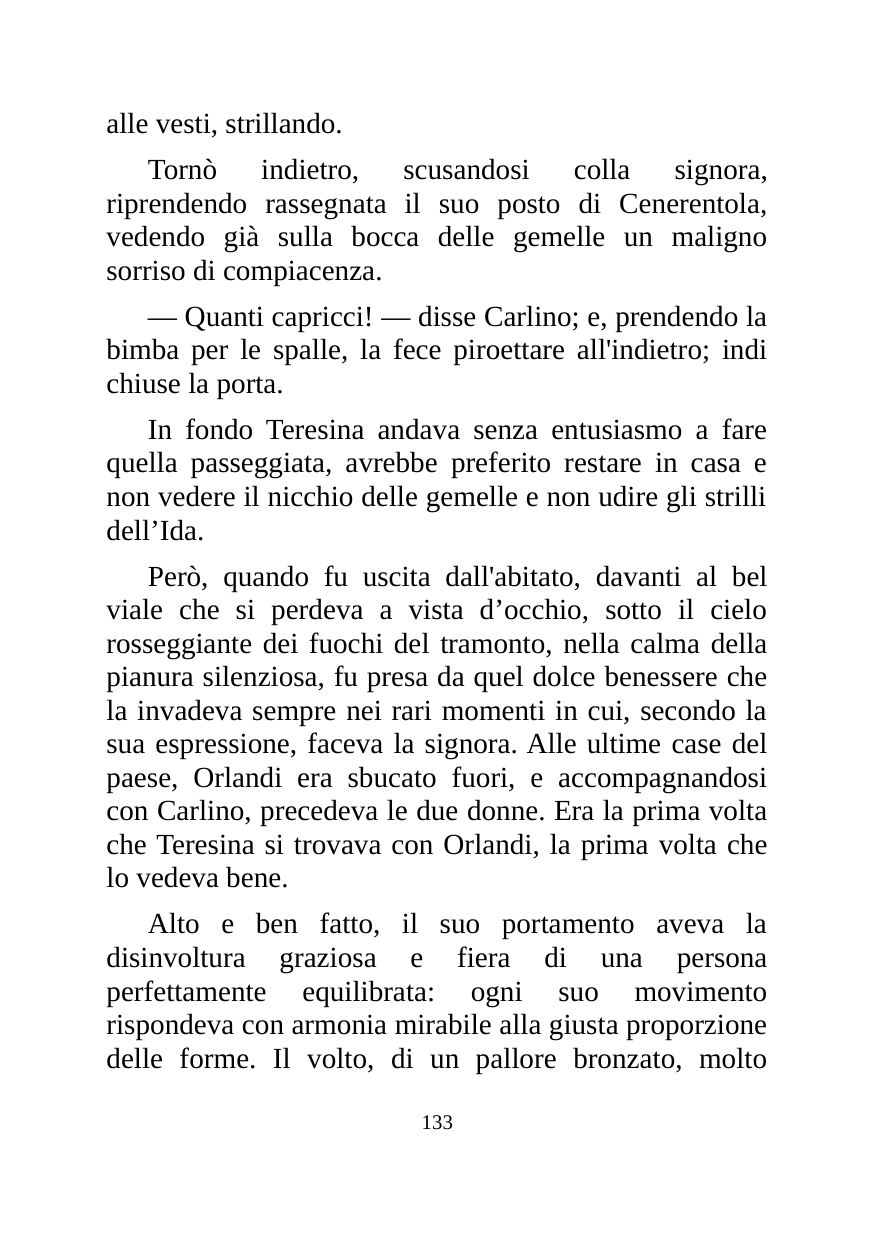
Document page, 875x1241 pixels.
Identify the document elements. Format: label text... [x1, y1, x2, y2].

text In fondo Teresina andava senza entusiasmo a fare quella passeggiata, avrebbe preferito restare in casa e non vedere il nicchio delle gemelle e non udire gli strilli dell’Ida. [106, 412, 768, 546]
text Però, quando fu uscita dall'abitato, davanti al bel viale che si perdeva a vista d’occhio, sotto il cielo rosseggiante dei fuochi del tramonto, nella calma della pianura silenziosa, fu presa da quel dolce benessere che la invadeva sempre nei rari momenti in cui, secondo la sua espressione, faceva la signora. Alle ultime case del paese, Orlandi era sbucato fuori, e accompagnandosi con Carlino, precedeva le due donne. Era la prima volta che Teresina si trovava con Orlandi, la prima volta che lo vedeva bene. [106, 559, 768, 894]
text Alto e ben fatto, il suo portamento aveva la disinvoltura graziosa e fiera di una persona perfettamente equilibrata: ogni suo movimento rispondeva con armonia mirabile alla giusta proporzione delle forme. Il volto, di un pallore bronzato, molto [106, 907, 768, 1074]
text — Quanti capricci! — disse Carlino; e, prendendo la bimba per le spalle, la fece piroettare all'indietro; indi chiuse la porta. [106, 299, 768, 399]
text Tornò indietro, scusandosi colla signora, riprendendo rassegnata il suo posto di Cenerentola, vedendo già sulla bocca delle gemelle un maligno sorriso di compiacenza. [106, 152, 768, 286]
text alle vesti, strillando. [106, 106, 768, 140]
